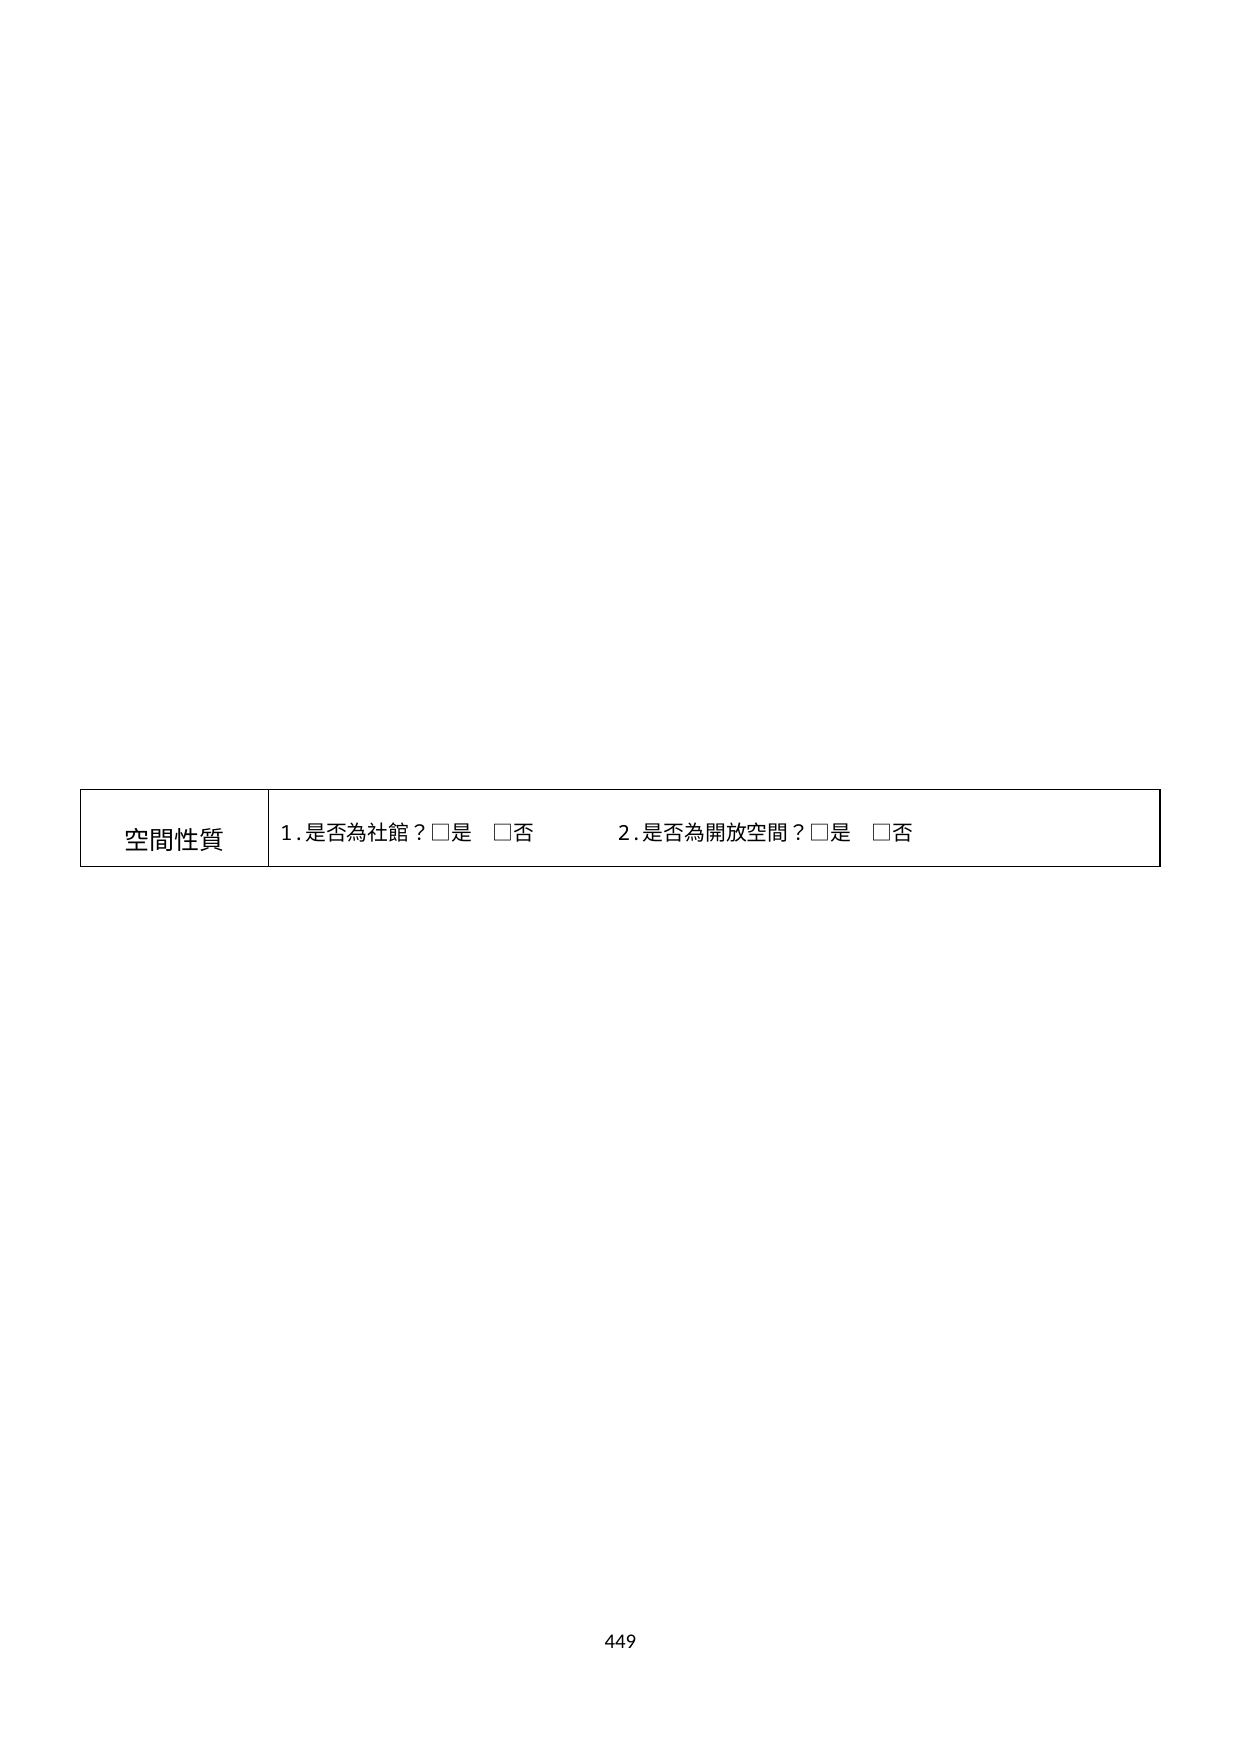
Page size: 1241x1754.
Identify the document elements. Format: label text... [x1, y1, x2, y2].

table_cell 空間性質 [81, 790, 268, 866]
table_cell 1.是否為社館？□是 □否 2.是否為開放空間？□是 □否 [269, 790, 1159, 866]
